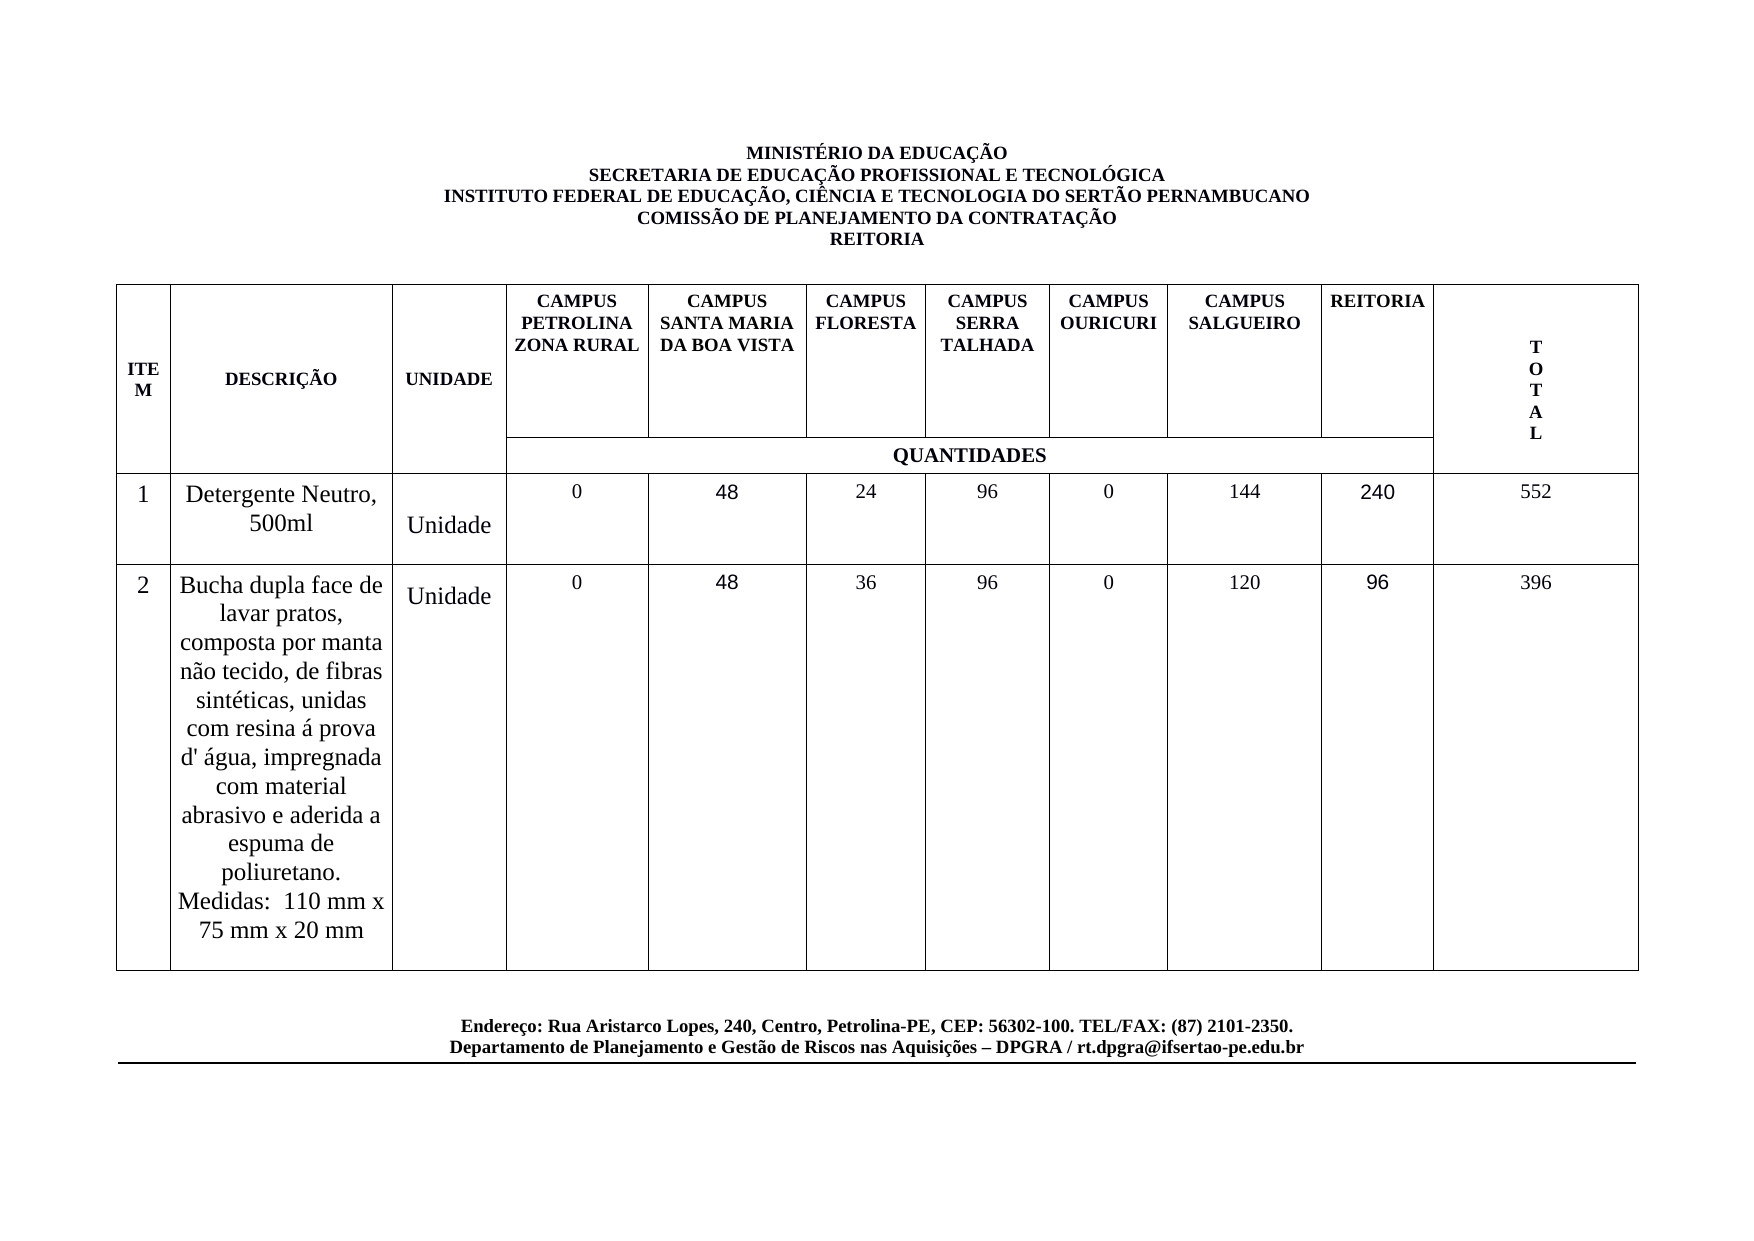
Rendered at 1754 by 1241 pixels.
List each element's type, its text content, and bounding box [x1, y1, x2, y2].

table_cell Unidade [393, 565, 506, 970]
table_cell UNIDADE [393, 285, 506, 473]
table_cell 48 [649, 565, 806, 970]
table_cell 24 [807, 474, 925, 563]
table_cell 0 [1050, 474, 1167, 563]
table_cell Detergente Neutro, 500ml [171, 474, 392, 563]
table_cell T O T A L [1434, 285, 1638, 473]
table_cell CAMPUS OURICURI [1050, 285, 1167, 437]
table_cell 396 [1434, 565, 1638, 970]
table_cell CAMPUS SERRA TALHADA [926, 285, 1049, 437]
table_cell 0 [1050, 565, 1167, 970]
table_cell CAMPUS SALGUEIRO [1168, 285, 1321, 437]
table_cell ITEM [117, 285, 170, 473]
table_cell 36 [807, 565, 925, 970]
table_cell 48 [649, 474, 806, 563]
table_cell 2 [117, 565, 170, 970]
table_cell Unidade [393, 474, 506, 563]
table_cell DESCRIÇÃO [171, 285, 392, 473]
table_cell CAMPUS SANTA MARIA DA BOA VISTA [649, 285, 806, 437]
table_cell 96 [1322, 565, 1433, 970]
table_cell 0 [507, 474, 648, 563]
table_cell 552 [1434, 474, 1638, 563]
table_cell 96 [926, 565, 1049, 970]
table_cell CAMPUS FLORESTA [807, 285, 925, 437]
table_cell QUANTIDADES [507, 438, 1433, 473]
table_cell 144 [1168, 474, 1321, 563]
table_cell 120 [1168, 565, 1321, 970]
table_cell Bucha dupla face de lavar pratos, composta por manta não tecido, de fibras sintéticas, unidas com resina á prova d' água, impregnada com material abrasivo e aderida a espuma de poliuretano. Medidas: 110 mm x 75 mm x 20 mm [171, 565, 392, 970]
table_cell REITORIA [1322, 285, 1433, 437]
table_cell CAMPUS PETROLINA ZONA RURAL [507, 285, 648, 437]
table_cell 1 [117, 474, 170, 563]
table_cell 96 [926, 474, 1049, 563]
table_cell 0 [507, 565, 648, 970]
table_cell 240 [1322, 474, 1433, 563]
